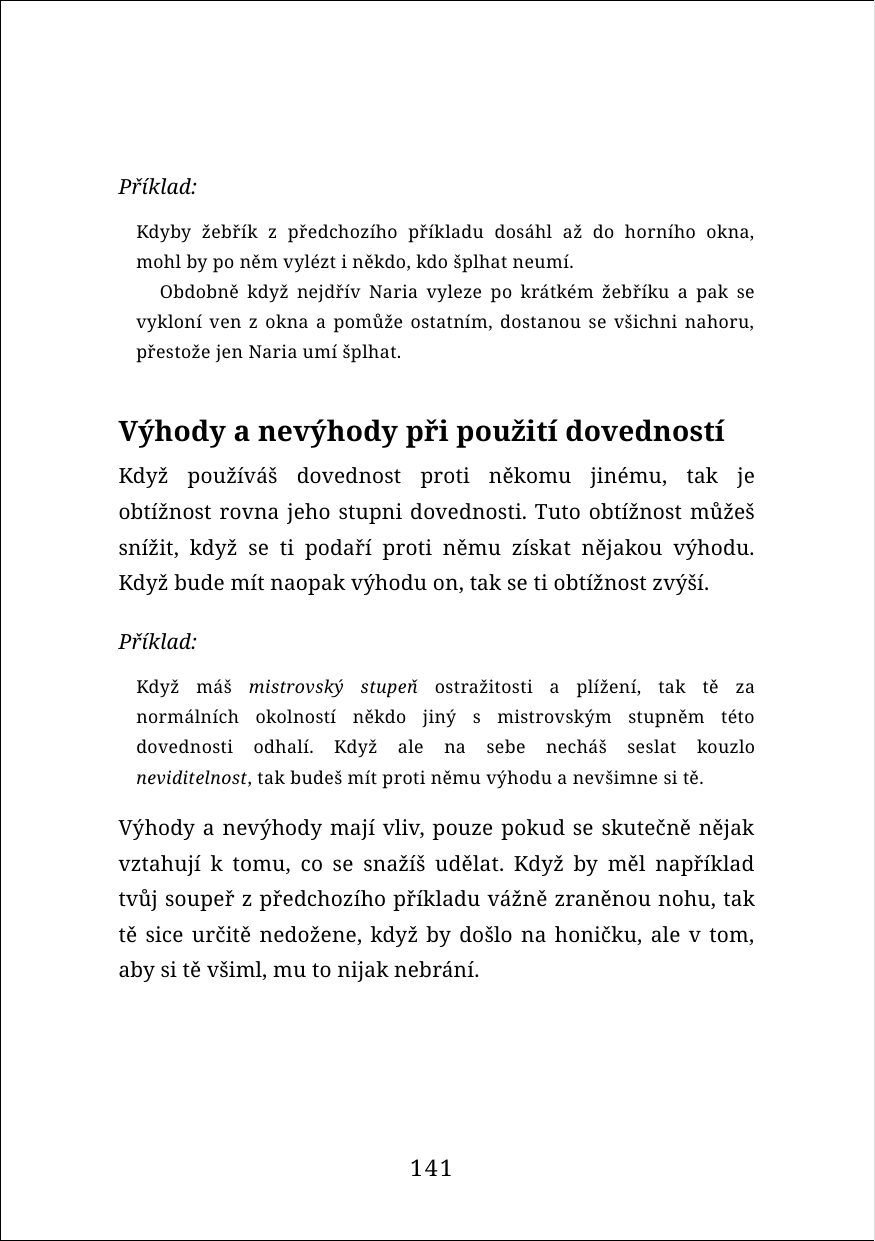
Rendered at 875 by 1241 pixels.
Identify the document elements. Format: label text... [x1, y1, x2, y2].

subtitle Výhody a nevýhody při použití dovedností [118, 411, 756, 450]
text Kdyby žebřík z předchozího příkladu dosáhl až do horního okna, mohl by po něm vylézt i někdo, kdo šplhat neumí. Obdobně když nejdřív Naria vyleze po krátkém žebříku a pak se vykloní ven z okna a pomůže ostatním, dostanou se všichni nahoru, přestože jen Naria umí šplhat. [136, 219, 756, 364]
text Když máš mistrovský stupeň ostražitosti a plížení, tak tě za normálních okolností někdo jiný s mistrovským stupněm této dovednosti odhalí. Když ale na sebe necháš seslat kouzlo neviditelnost, tak budeš mít proti němu výhodu a nevšimne si tě. [136, 674, 756, 789]
text Příklad: [118, 627, 756, 656]
text Když používáš dovednost proti někomu jinému, tak je obtížnost rovna jeho stupni dovednosti. Tuto obtížnost můžeš snížit, když se ti podaří proti němu získat nějakou výhodu. Když bude mít naopak výhodu on, tak se ti obtížnost zvýší. [118, 462, 756, 597]
text Výhody a nevýhody mají vliv, pouze pokud se skutečně nějak vztahují k tomu, co se snažíš udělat. Když by měl například tvůj soupeř z předchozího příkladu vážně zraněnou nohu, tak tě sice určitě nedožene, když by došlo na honičku, ale v tom, aby si tě všiml, mu to nijak nebrání. [118, 813, 756, 984]
text Příklad: [118, 172, 756, 200]
